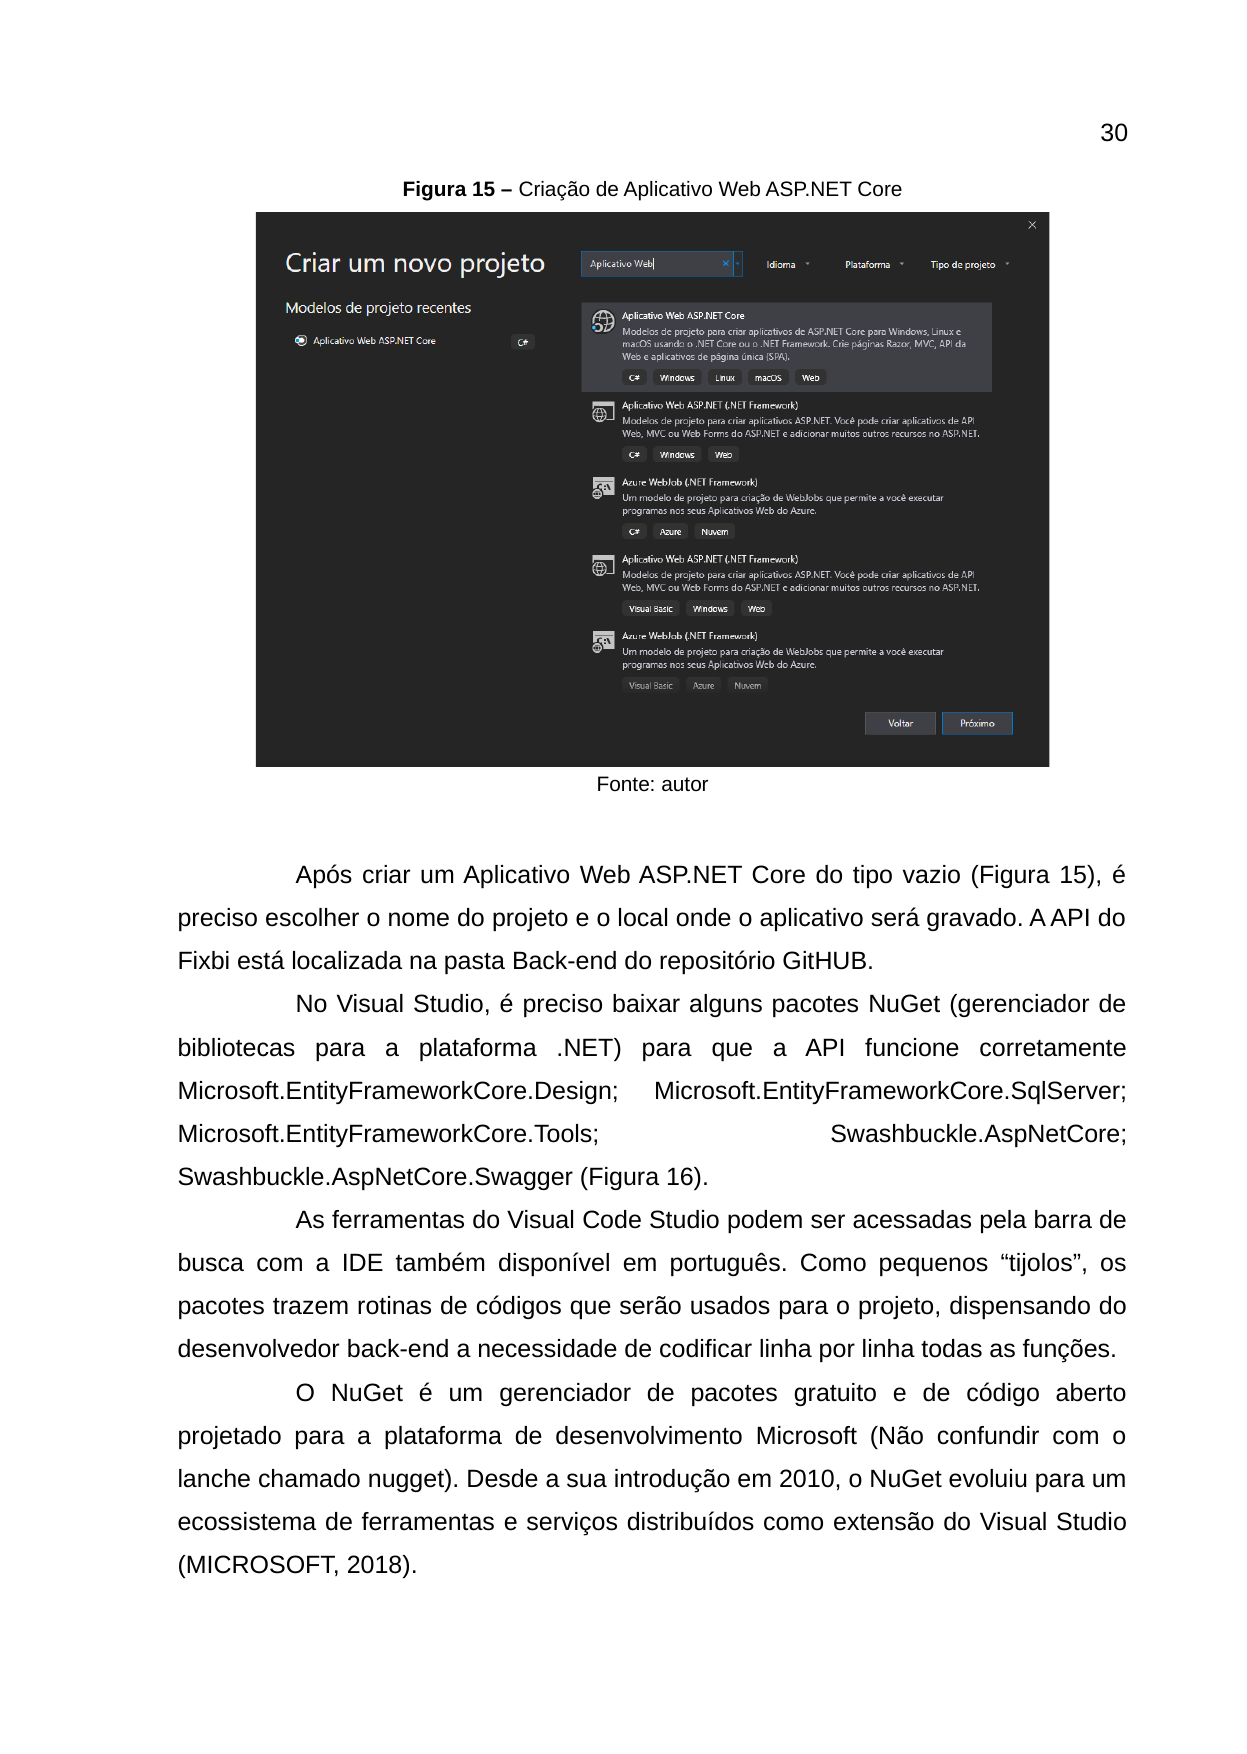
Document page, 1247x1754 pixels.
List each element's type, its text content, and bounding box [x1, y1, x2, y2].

picture [255, 212, 1050, 767]
text Após criar um Aplicativo Web ASP.NET Core do tipo vazio (Figura 15), é preciso escolher o nome do projeto e o local onde o aplicativo será gravado. A API do Fixbi está localizada na pasta Back-end do repositório GitHUB. [177, 860, 1128, 975]
text No Visual Studio, é preciso baixar alguns pacotes NuGet (gerenciador de bibliotecas para a plataforma .NET) para que a API funcione corretamente Microsoft.EntityFrameworkCore.Design; Microsoft.EntityFrameworkCore.SqlServer; Microsoft.EntityFrameworkCore.Tools; Swashbuckle.AspNetCore; Swashbuckle.AspNetCore.Swagger (Figura 16). [177, 989, 1128, 1191]
text As ferramentas do Visual Code Studio podem ser acessadas pela barra de busca com a IDE também disponível em português. Como pequenos “tijolos”, os pacotes trazem rotinas de códigos que serão usados para o projeto, dispensando do desenvolvedor back-end a necessidade de codificar linha por linha todas as funções. [177, 1205, 1128, 1363]
text O NuGet é um gerenciador de pacotes gratuito e de código aberto projetado para a plataforma de desenvolvimento Microsoft (Não confundir com o lanche chamado nugget). Desde a sua introdução em 2010, o NuGet evoluiu para um ecossistema de ferramentas e serviços distribuídos como extensão do Visual Studio (MICROSOFT, 2018). [177, 1378, 1128, 1579]
text Fonte: autor [230, 767, 1075, 795]
text Figura 15 – Criação de Aplicativo Web ASP.NET Core [230, 176, 1075, 200]
